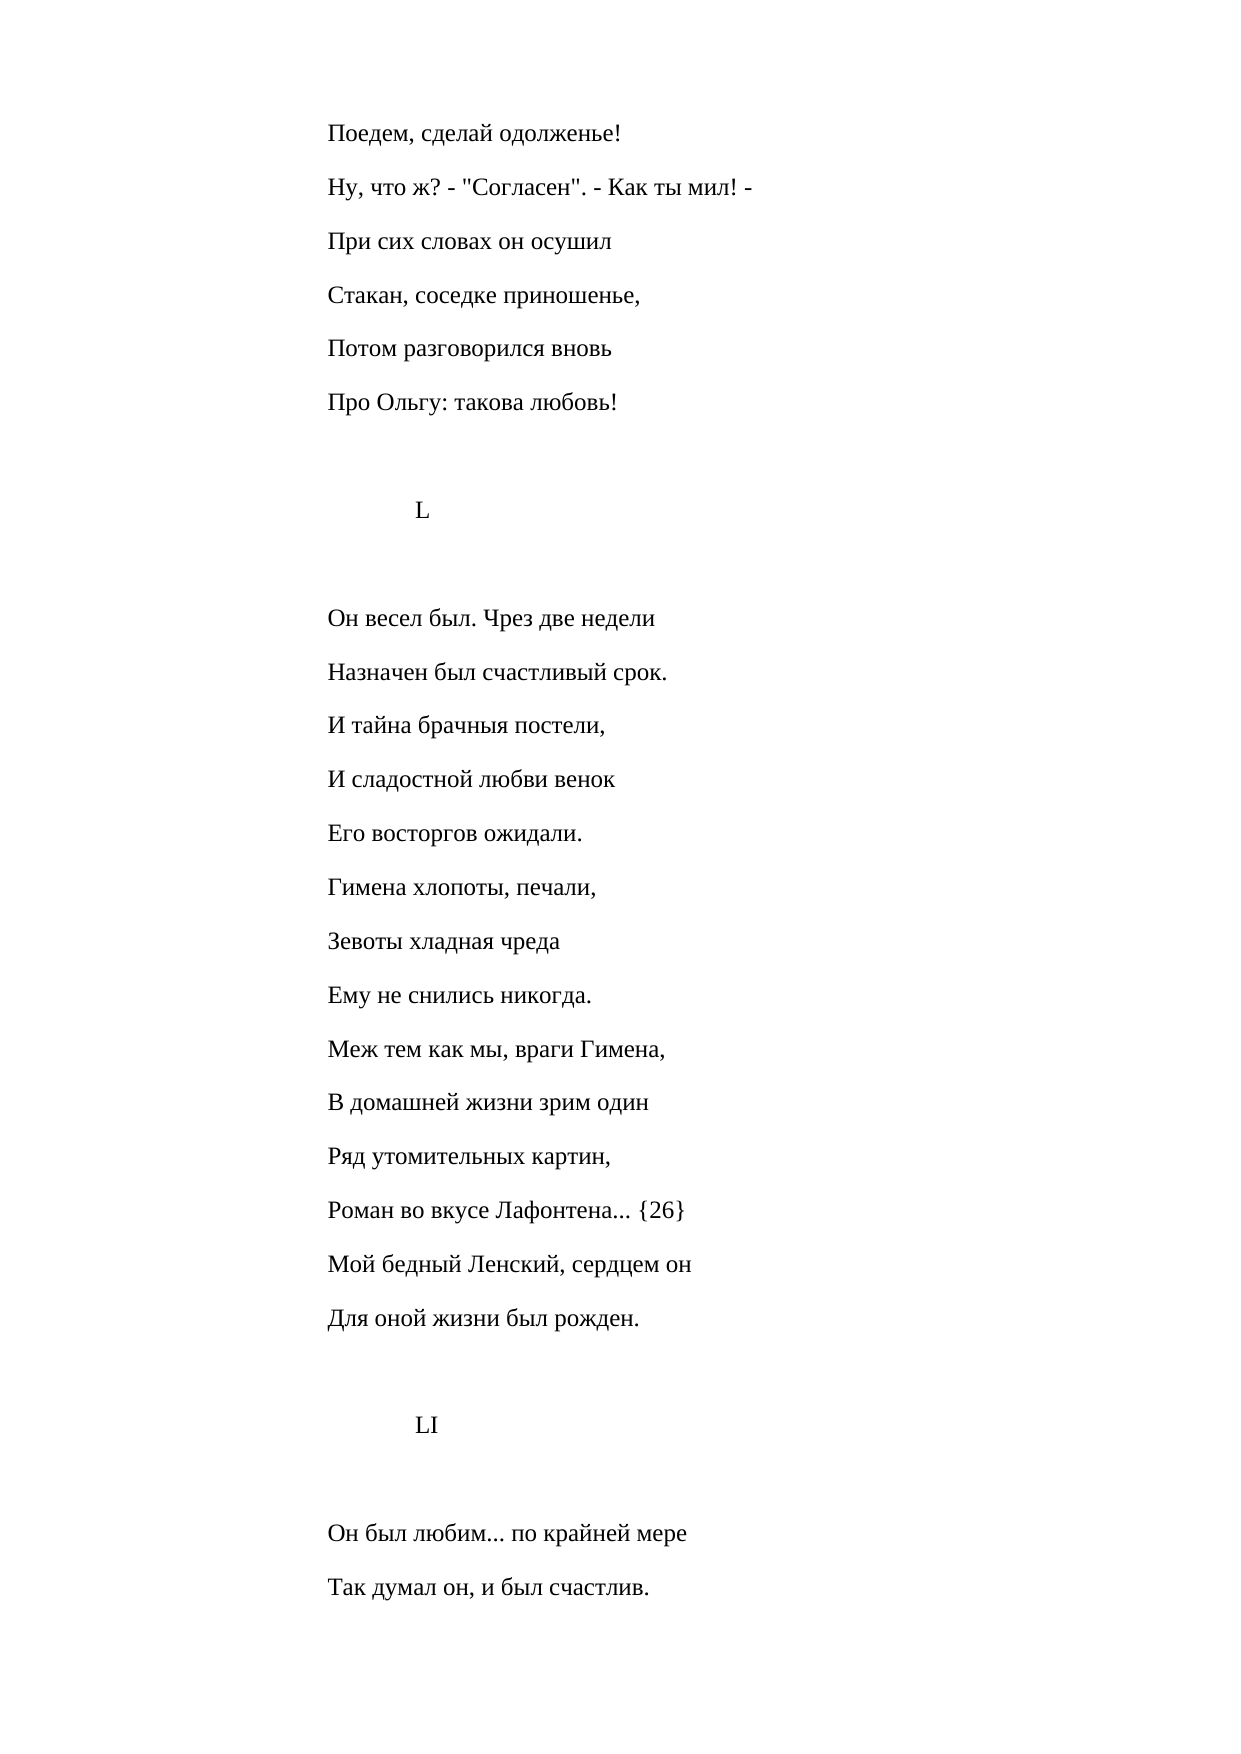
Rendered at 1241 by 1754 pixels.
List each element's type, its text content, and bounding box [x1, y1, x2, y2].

text И тайна брачныя постели, [177, 711, 1152, 739]
text Меж тем как мы, враги Гимена, [177, 1034, 1152, 1062]
text Он был любим... по крайней мере [177, 1518, 1152, 1547]
text При сих словах он осушил [177, 226, 1152, 254]
text Зевоты хладная чреда [177, 926, 1152, 955]
text Назначен был счастливый срок. [177, 657, 1152, 685]
text Потом разговорился вновь [177, 333, 1152, 362]
text Мой бедный Ленский, сердцем он [177, 1249, 1152, 1278]
text Про Ольгу: такова любовь! [177, 387, 1152, 416]
text Роман во вкусе Лафонтена... {26} [177, 1195, 1152, 1224]
text И сладостной любви венок [177, 764, 1152, 793]
text Он весел был. Чрез две недели [177, 603, 1152, 632]
text Ряд утомительных картин, [177, 1141, 1152, 1170]
text Так думал он, и был счастлив. [177, 1572, 1152, 1601]
text Его восторгов ожидали. [177, 818, 1152, 847]
text Ну, что ж? - "Согласен". - Как ты мил! - [177, 172, 1152, 201]
text Стакан, соседке приношенье, [177, 280, 1152, 308]
text В домашней жизни зрим один [177, 1087, 1152, 1116]
text Поедем, сделай одолженье! [177, 118, 1152, 147]
text L [177, 495, 1152, 524]
text Гимена хлопоты, печали, [177, 872, 1152, 901]
text LI [177, 1411, 1152, 1439]
text Для оной жизни был рожден. [177, 1303, 1152, 1332]
text Ему не снились никогда. [177, 980, 1152, 1008]
